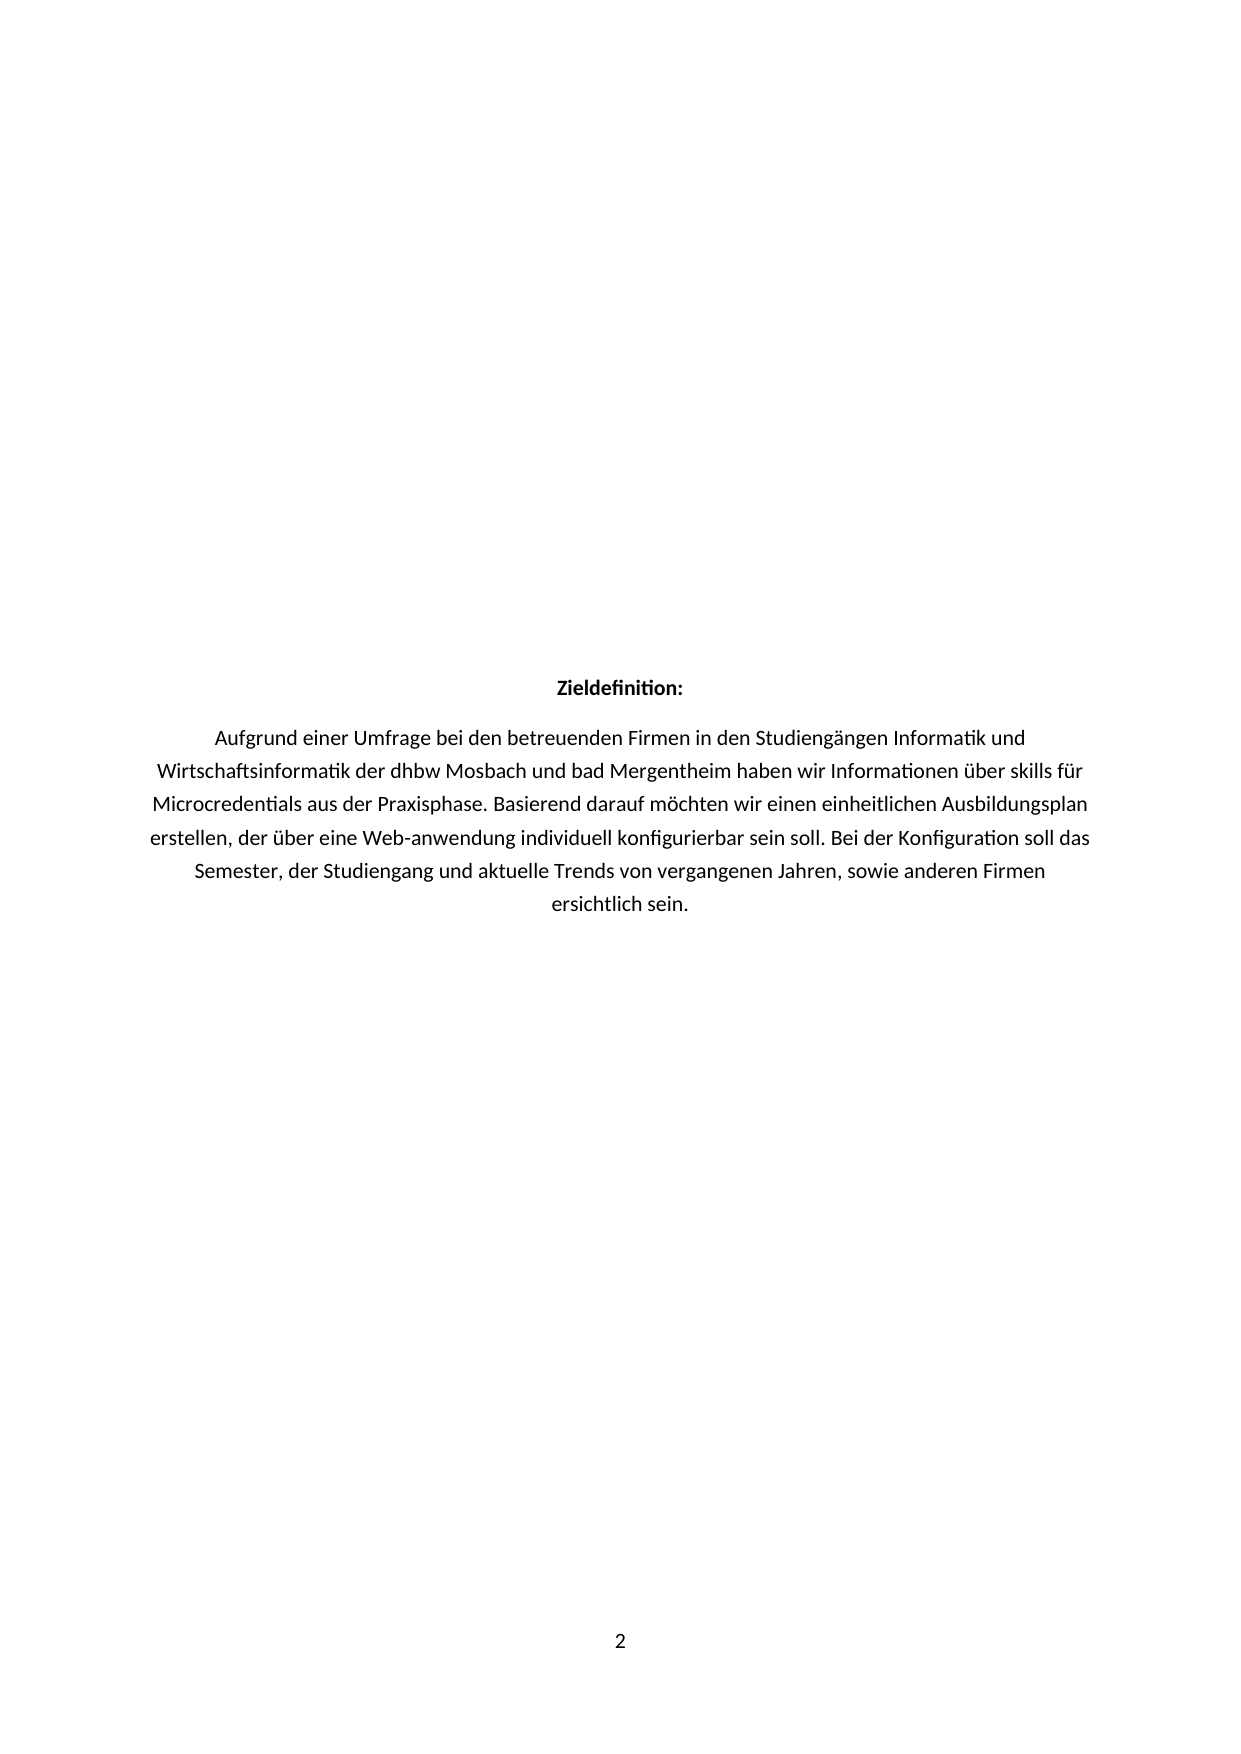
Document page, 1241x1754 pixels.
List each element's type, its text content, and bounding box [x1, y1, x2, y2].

text Wir werden uns in unserem Projekt nach Absprache mit Fr. Prof Berkling überwiegend auf das User Interface fokussieren (festgelegt am 05.05.2023). [148, 1040, 1093, 1100]
text Zieldefinition: [148, 674, 1093, 700]
text Aufgrund einer Umfrage bei den betreuenden Firmen in den Studiengängen Informatik und Wirtschaftsinformatik der dhbw Mosbach und bad Mergentheim haben wir Informationen über skills für Microcredentials aus der Praxisphase. Basierend darauf möchten wir einen einheitlichen Ausbildungsplan erstellen, der über eine Web-anwendung individuell konfigurierbar sein soll. Bei der Konfiguration soll das Semester, der Studiengang und aktuelle Trends von vergangenen Jahren, sowie anderen Firmen ersichtlich sein. [148, 724, 1093, 917]
